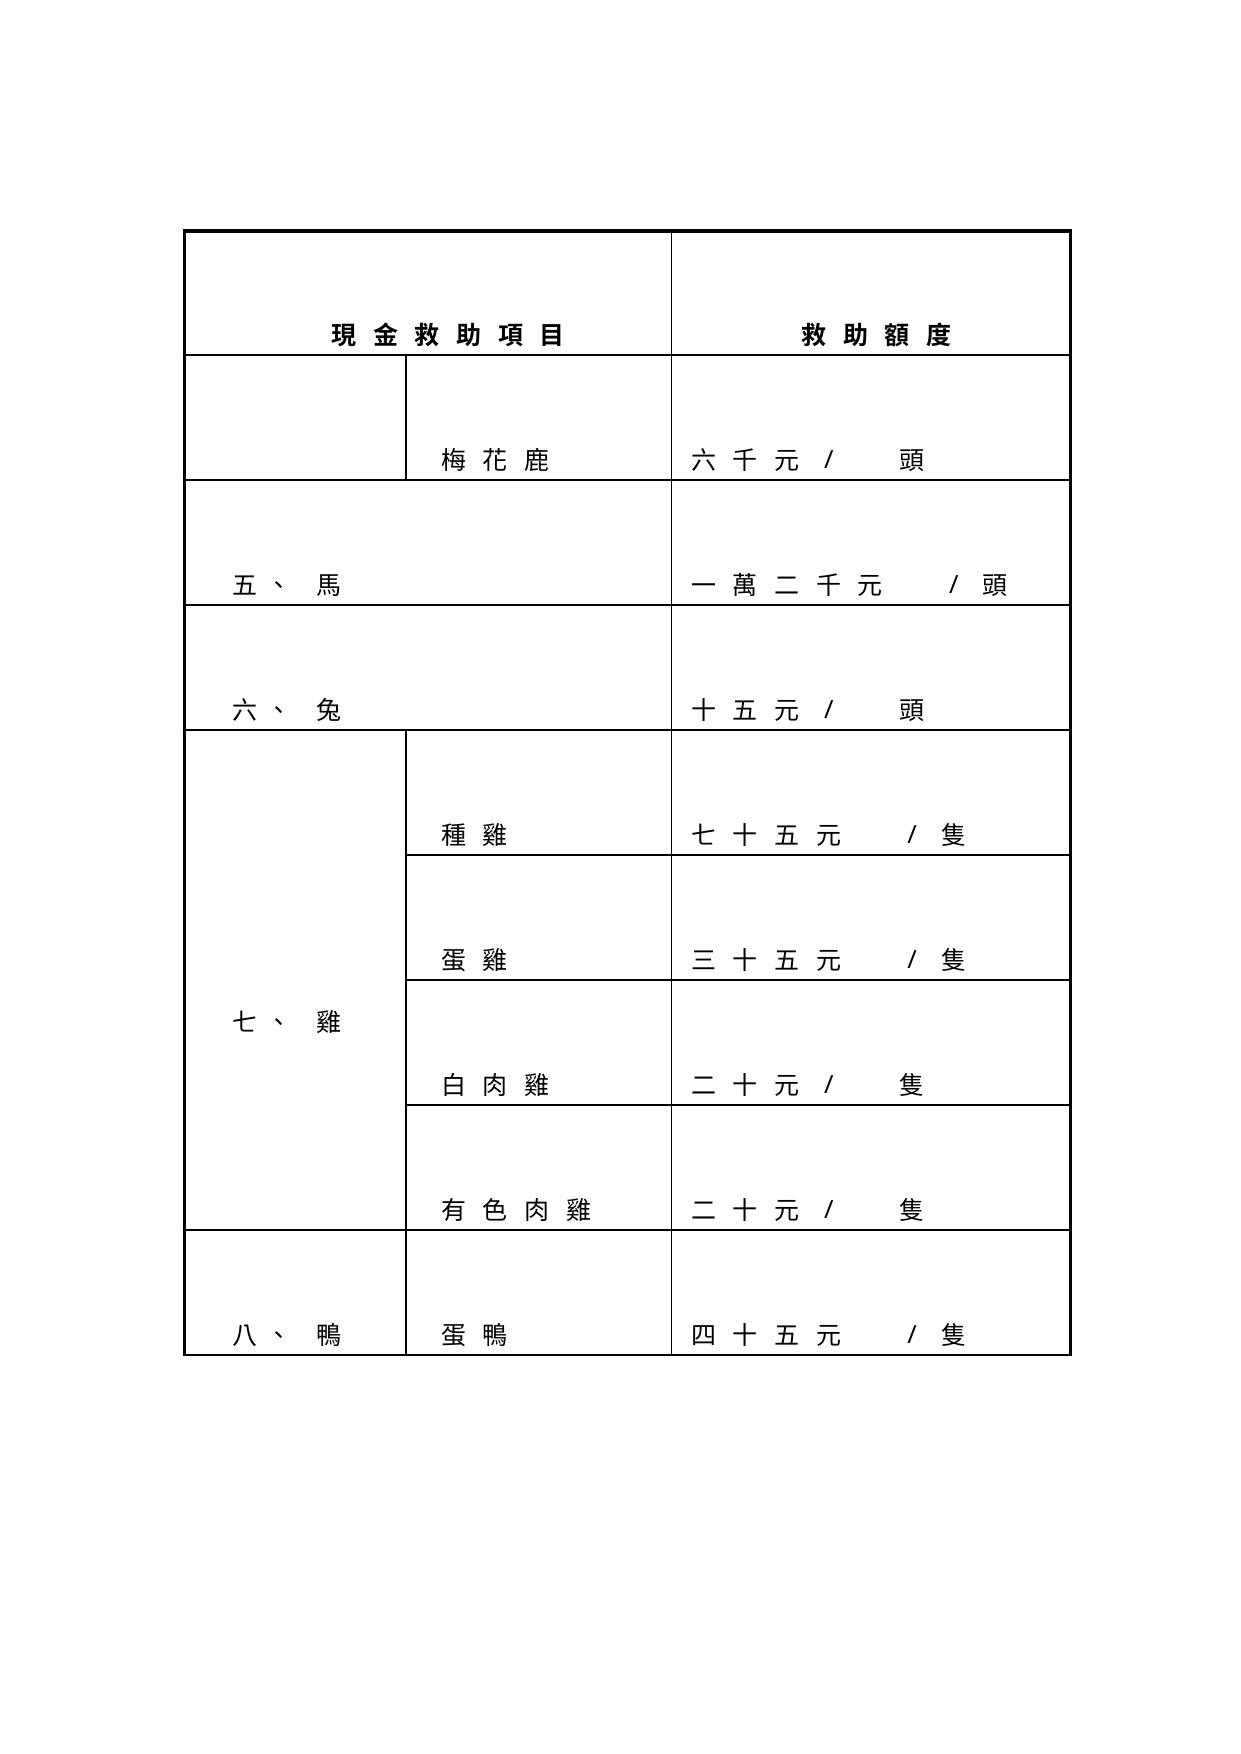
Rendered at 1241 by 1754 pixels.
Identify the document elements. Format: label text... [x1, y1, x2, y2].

table_cell 有色肉雞 [407, 1106, 671, 1229]
table_cell 種雞 [407, 731, 671, 854]
table_cell 白肉雞 [407, 981, 671, 1104]
table_cell 五、馬 [186, 481, 671, 604]
table_cell 二十元/隻 [672, 1106, 1069, 1229]
table_cell 蛋雞 [407, 856, 671, 979]
table_cell 四十五元/隻 [672, 1231, 1069, 1354]
table_header 救助額度 [672, 233, 1069, 354]
table_cell 二十元/隻 [672, 981, 1069, 1104]
table_cell 六千元/頭 [672, 356, 1069, 479]
table_cell [186, 356, 405, 479]
table_cell 梅花鹿 [407, 356, 671, 479]
table_cell 七十五元/隻 [672, 731, 1069, 854]
table_cell 六、兔 [186, 606, 671, 729]
table_cell 七、雞 [186, 731, 405, 1229]
table_cell 十五元/頭 [672, 606, 1069, 729]
table_cell 三十五元/隻 [672, 856, 1069, 979]
table_cell 蛋鴨 [407, 1231, 671, 1354]
table_header 現金救助項目 [186, 233, 671, 354]
table_cell 八、鴨 [186, 1231, 405, 1354]
table_cell 一萬二千元/頭 [672, 481, 1069, 604]
